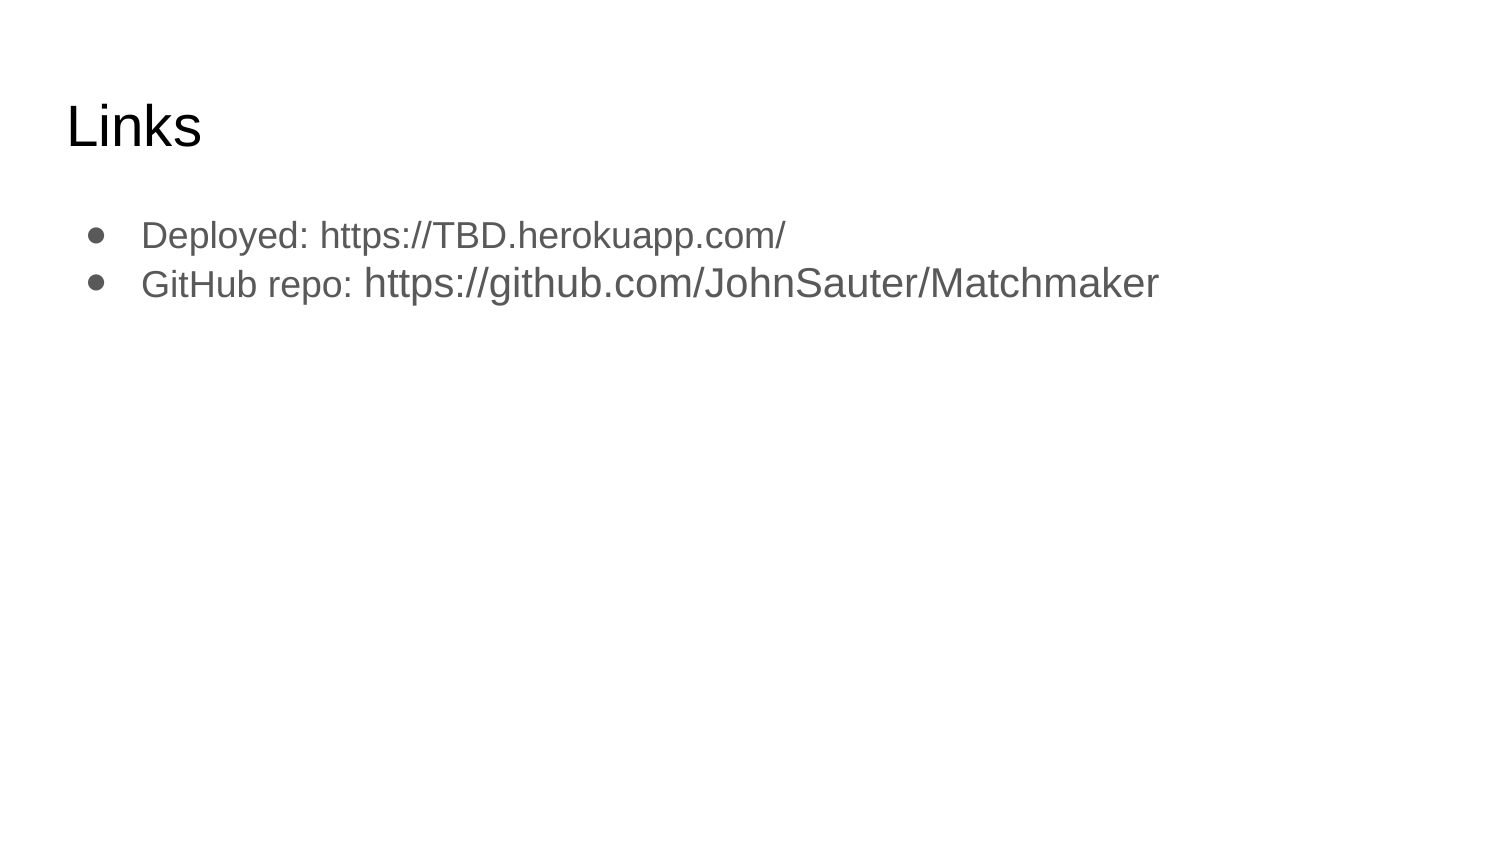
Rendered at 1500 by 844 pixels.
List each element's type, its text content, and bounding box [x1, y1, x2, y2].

title Links [51, 72, 1449, 167]
list Deployed: https://TBD.herokuapp.com/ GitHub repo: https://github.com/JohnSauter/Matchmaker [51, 189, 1449, 750]
